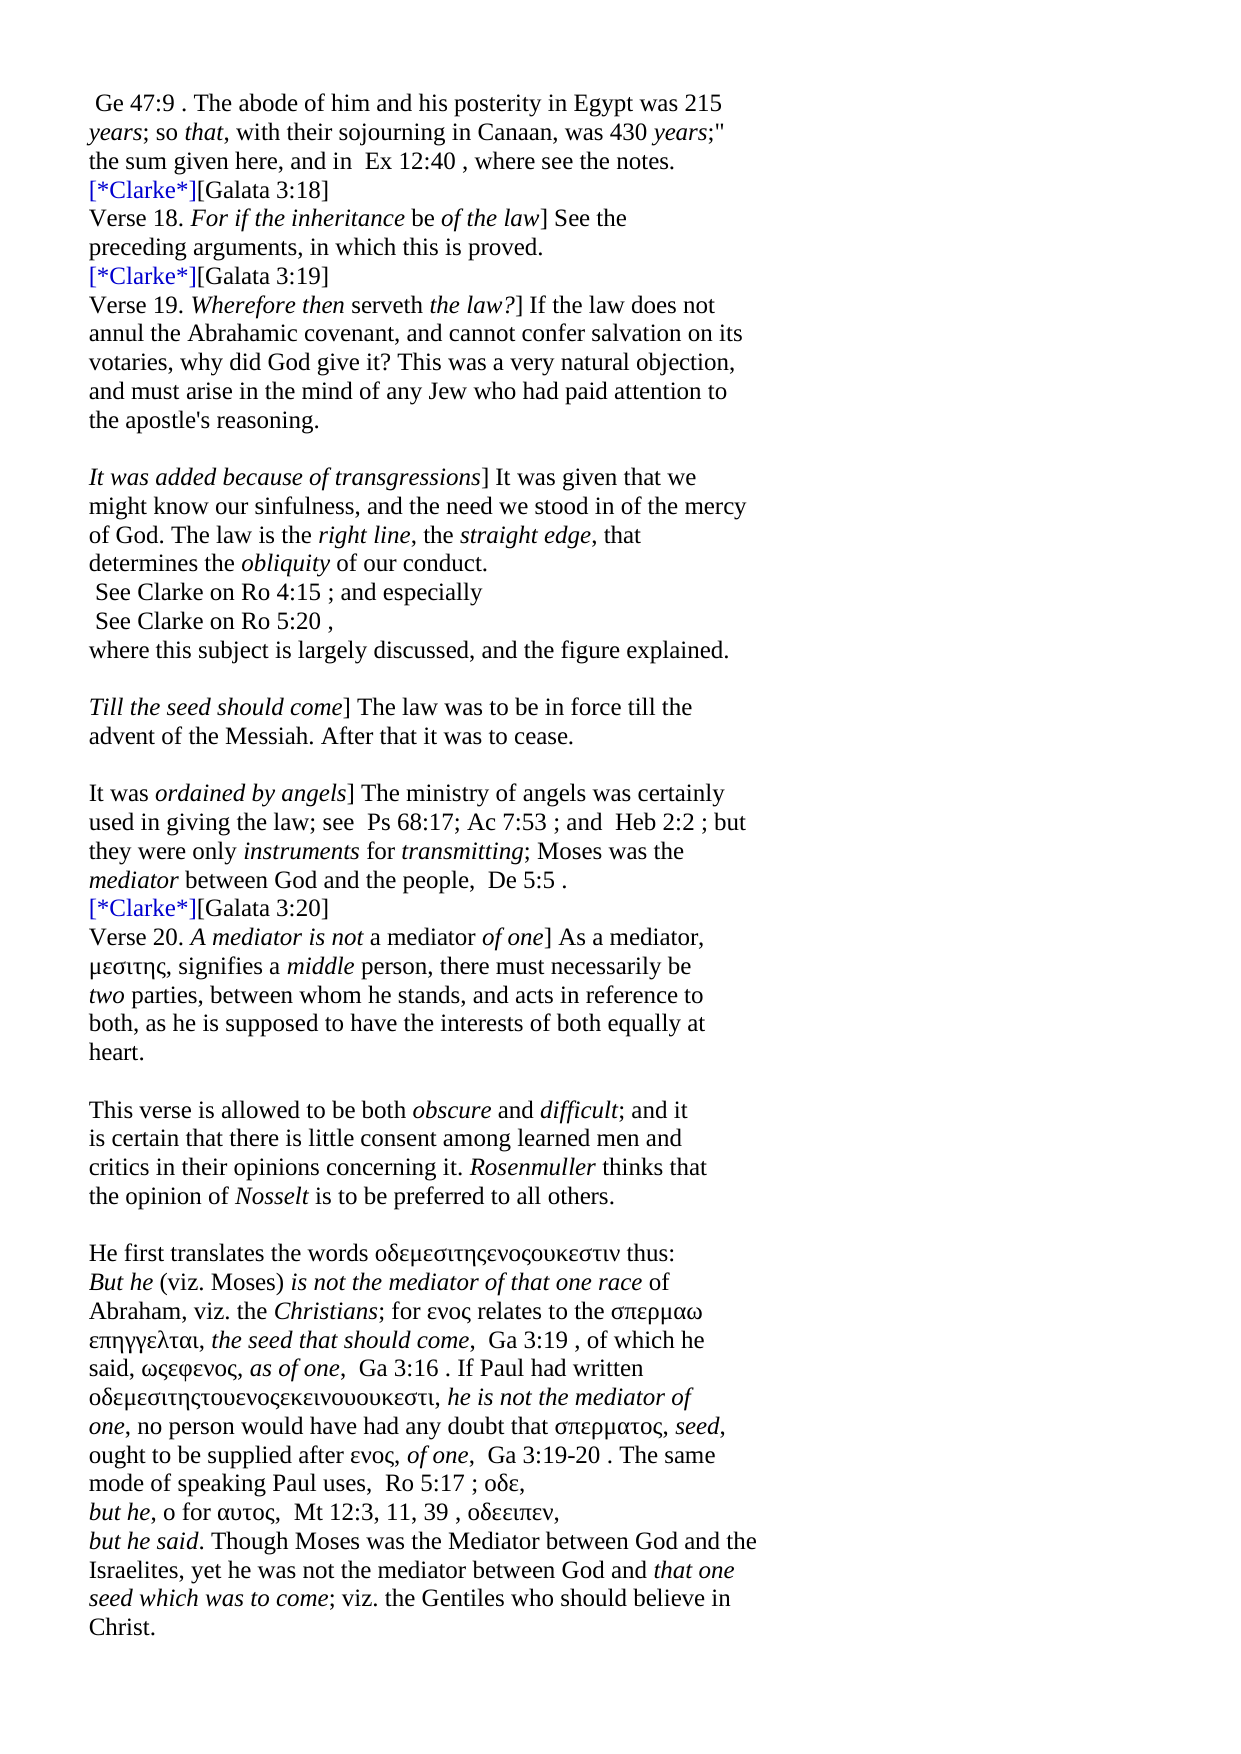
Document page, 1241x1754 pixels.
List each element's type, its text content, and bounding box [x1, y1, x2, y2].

text [*Clarke*][Galata 3:20] Verse 20. A mediator is not a mediator of one] As a mediator, μεσιτης, signifies a middle person, there must necessarily be two parties, between whom he stands, and acts in reference to both, as he is supposed to have the interests of both equally at heart. This verse is allowed to be both obscure and difficult; and it is certain that there is little consent among learned men and critics in their opinions concerning it. Rosenmuller thinks that the opinion of Nosselt is to be preferred to all others. He first translates the words οδεμεσιτηςενοςουκεστιν thus: But he (viz. Moses) is not the mediator of that one race of Abraham, viz. the Christians; for ενος relates to the σπερμαω επηγγελται, the seed that should come, Ga 3:19 , of which he said, ωςεφενος, as of one, Ga 3:16 . If Paul had written οδεμεσιτηςτουενοςεκεινουουκεστι, he is not the mediator of one, no person would have had any doubt that σπερματος, seed, ought to be supplied after ενος, of one, Ga 3:19-20 . The same mode of speaking Paul uses, Ro 5:17 ; οδε, but he, ο for αυτος, Mt 12:3, 11, 39 , οδεειπεν, but he said. Though Moses was the Mediator between God and the Israelites, yet he was not the mediator between God and that one seed which was to come; viz. the Gentiles who should believe in Christ. [88, 893, 1152, 1641]
text Ge 47:9 . The abode of him and his posterity in Egypt was 215 years; so that, with their sojourning in Canaan, was 430 years;" the sum given here, and in Ex 12:40 , where see the notes. [88, 88, 1152, 175]
text [*Clarke*][Galata 3:19] Verse 19. Wherefore then serveth the law?] If the law does not annul the Abrahamic covenant, and cannot confer salvation on its votaries, why did God give it? This was a very natural objection, and must arise in the mind of any Jew who had paid attention to the apostle's reasoning. It was added because of transgressions] It was given that we might know our sinfulness, and the need we stood in of the mercy of God. The law is the right line, the straight edge, that determines the obliquity of our conduct. See Clarke on Ro 4:15 ; and especially See Clarke on Ro 5:20 , where this subject is largely discussed, and the figure explained. Till the seed should come] The law was to be in force till the advent of the Messiah. After that it was to cease. It was ordained by angels] The ministry of angels was certainly used in giving the law; see Ps 68:17; Ac 7:53 ; and Heb 2:2 ; but they were only instruments for transmitting; Moses was the mediator between God and the people, De 5:5 . [88, 261, 1152, 893]
text [*Clarke*][Galata 3:18] Verse 18. For if the inheritance be of the law] See the preceding arguments, in which this is proved. [88, 175, 1152, 261]
